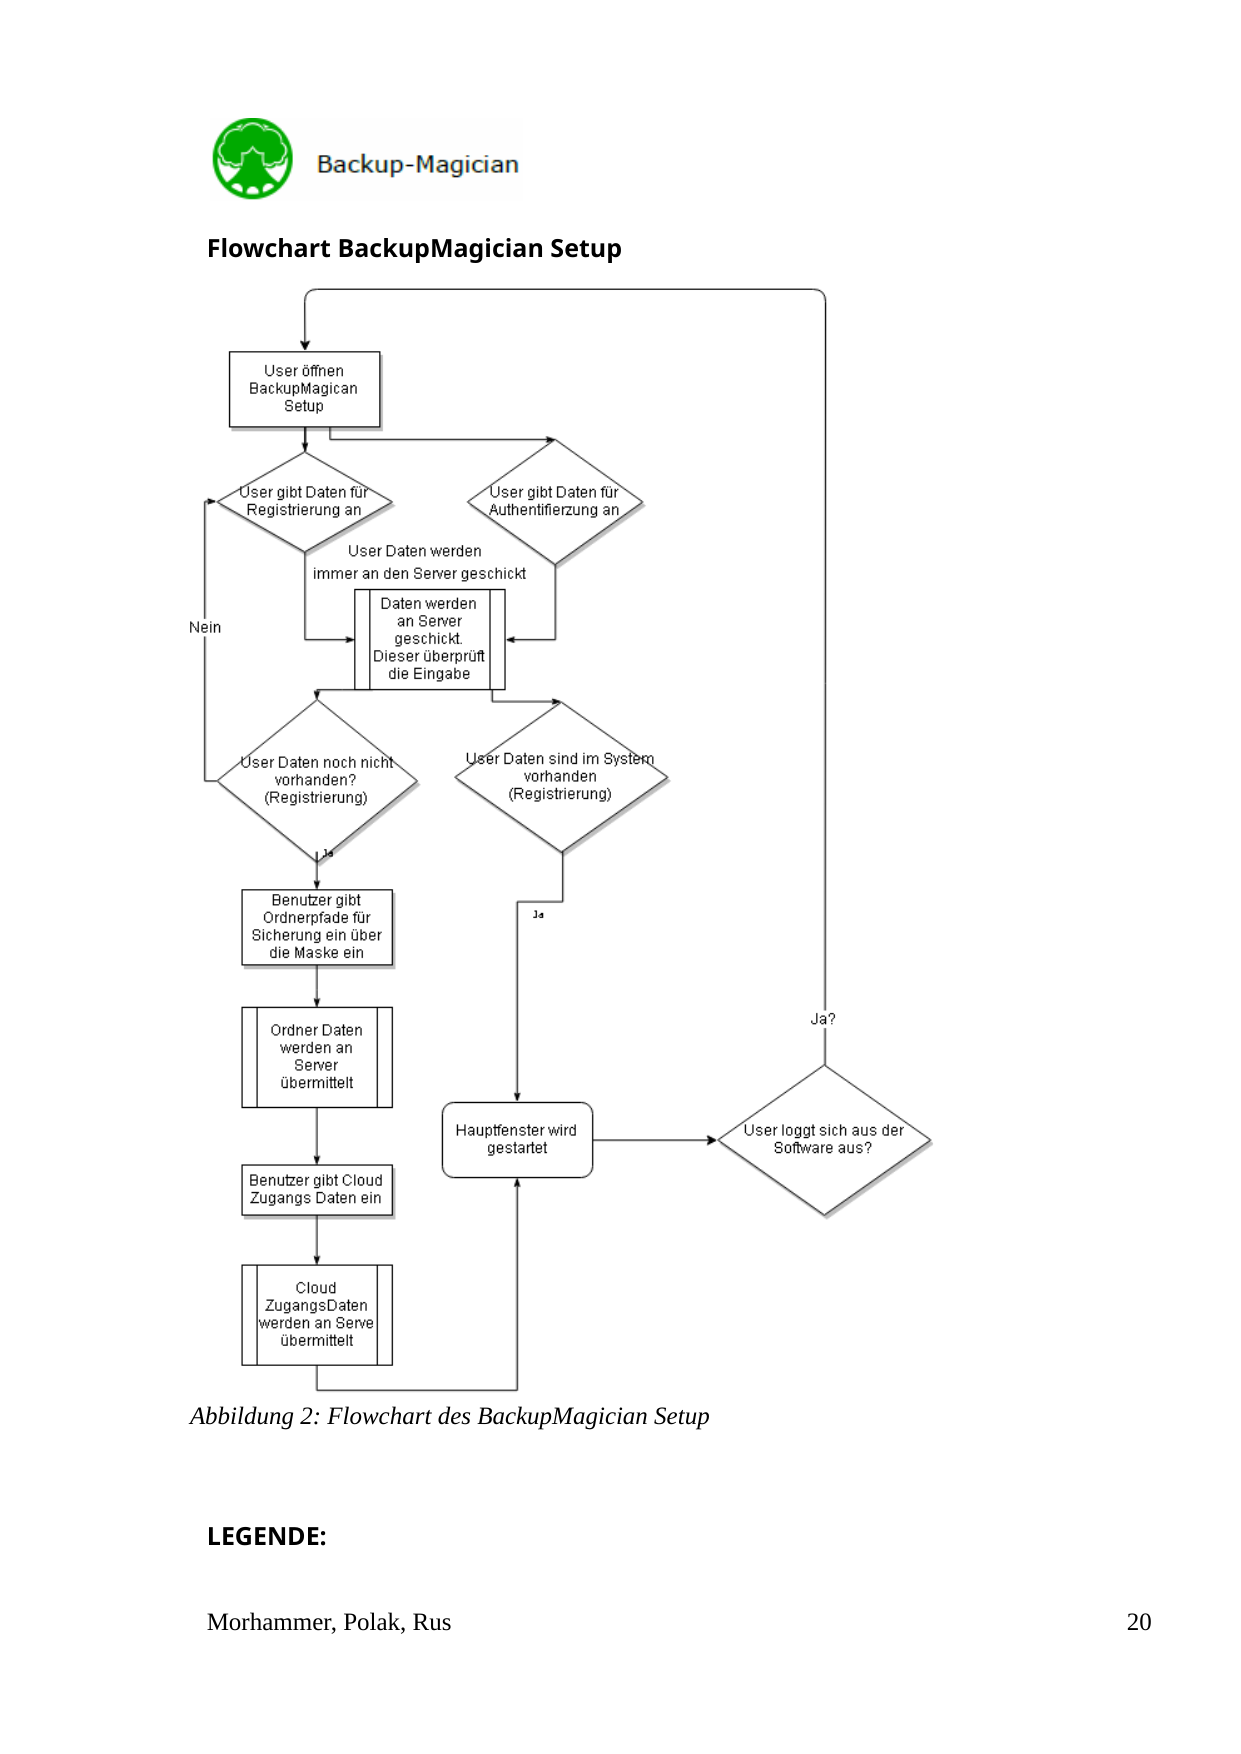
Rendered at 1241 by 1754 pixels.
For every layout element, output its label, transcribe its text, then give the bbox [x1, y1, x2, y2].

picture [210, 118, 523, 201]
picture [189, 280, 934, 1401]
text LEGENDE: [207, 1518, 1152, 1552]
text Flowchart BackupMagician Setup [207, 230, 1152, 264]
text Abbildung 2: Flowchart des BackupMagician Setup [190, 1401, 933, 1429]
